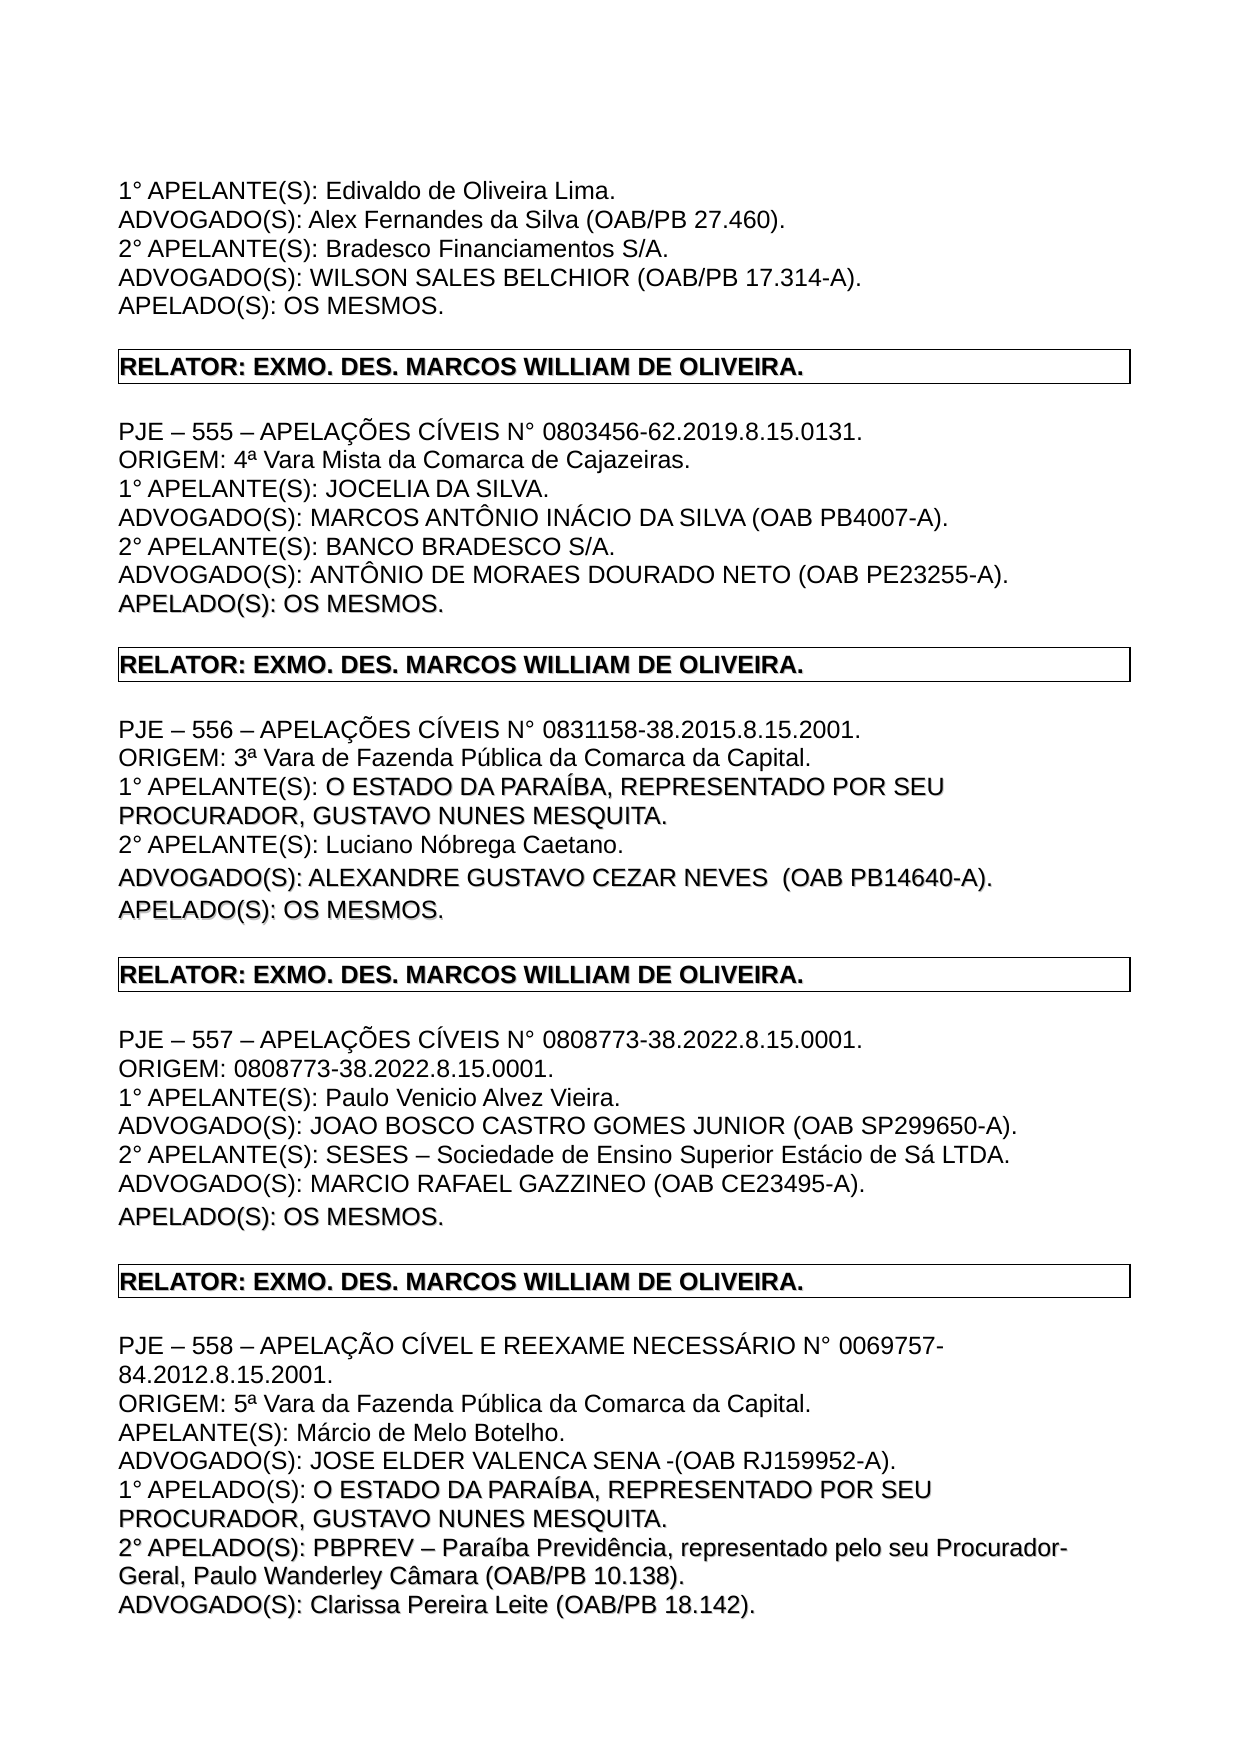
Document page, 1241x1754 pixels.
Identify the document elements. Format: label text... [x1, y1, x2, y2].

text APELADO(S): OS MESMOS. [118, 1202, 1131, 1231]
text 1° APELANTE(S): O ESTADO DA PARAÍBA, REPRESENTADO POR SEU PROCURADOR, GUSTAVO NUNES MESQUITA. [118, 772, 1122, 830]
text 1° APELANTE(S): Paulo Venicio Alvez Vieira. [118, 1083, 1122, 1111]
text ADVOGADO(S): WILSON SALES BELCHIOR (OAB/PB 17.314-A). [118, 263, 1122, 291]
text 2° APELANTE(S): SESES – Sociedade de Ensino Superior Estácio de Sá LTDA. [118, 1140, 1122, 1169]
text RELATOR: EXMO. DES. MARCOS WILLIAM DE OLIVEIRA. [119, 648, 1129, 681]
text PJE – 556 – APELAÇÕES CÍVEIS N° 0831158-38.2015.8.15.2001. [118, 715, 1122, 743]
text 2° APELANTE(S): Luciano Nóbrega Caetano. [118, 830, 1122, 858]
text ADVOGADO(S): MARCOS ANTÔNIO INÁCIO DA SILVA (OAB PB4007-A). [118, 503, 1122, 532]
text ADVOGADO(S): JOAO BOSCO CASTRO GOMES JUNIOR (OAB SP299650-A). [118, 1111, 1122, 1140]
text APELADO(S): OS MESMOS. [118, 589, 1122, 618]
text ADVOGADO(S): Clarissa Pereira Leite (OAB/PB 18.142). [118, 1590, 1122, 1619]
text 1° APELADO(S): O ESTADO DA PARAÍBA, REPRESENTADO POR SEU PROCURADOR, GUSTAVO NUNES MESQUITA. [118, 1475, 1122, 1533]
text PJE – 557 – APELAÇÕES CÍVEIS N° 0808773-38.2022.8.15.0001. [118, 1025, 1122, 1054]
text ADVOGADO(S): ANTÔNIO DE MORAES DOURADO NETO (OAB PE23255-A). [118, 561, 1122, 589]
text ADVOGADO(S): Alex Fernandes da Silva (OAB/PB 27.460). [118, 205, 1122, 234]
text RELATOR: EXMO. DES. MARCOS WILLIAM DE OLIVEIRA. [119, 350, 1129, 383]
text APELADO(S): OS MESMOS. [118, 896, 1131, 924]
text 1° APELANTE(S): Edivaldo de Oliveira Lima. [118, 176, 1122, 205]
text PJE – 555 – APELAÇÕES CÍVEIS N° 0803456-62.2019.8.15.0131. [118, 417, 1122, 446]
text ADVOGADO(S): JOSE ELDER VALENCA SENA -(OAB RJ159952-A). [118, 1446, 1122, 1475]
text APELADO(S): OS MESMOS. [118, 291, 1122, 320]
text 2° APELADO(S): PBPREV – Paraíba Previdência, representado pelo seu Procurador-Geral, Paulo Wanderley Câmara (OAB/PB 10.138). [118, 1533, 1122, 1590]
text ORIGEM: 0808773-38.2022.8.15.0001. [118, 1054, 1122, 1083]
text ORIGEM: 4ª Vara Mista da Comarca de Cajazeiras. [118, 446, 1122, 474]
text ORIGEM: 3ª Vara de Fazenda Pública da Comarca da Capital. [118, 743, 1122, 772]
text RELATOR: EXMO. DES. MARCOS WILLIAM DE OLIVEIRA. [119, 958, 1129, 991]
text RELATOR: EXMO. DES. MARCOS WILLIAM DE OLIVEIRA. [119, 1265, 1129, 1297]
text 2° APELANTE(S): Bradesco Financiamentos S/A. [118, 234, 1122, 263]
text PJE – 558 – APELAÇÃO CÍVEL E REEXAME NECESSÁRIO N° 0069757-84.2012.8.15.2001. [118, 1331, 1122, 1389]
text APELANTE(S): Márcio de Melo Botelho. [118, 1418, 1122, 1446]
text 2° APELANTE(S): BANCO BRADESCO S/A. [118, 532, 1122, 561]
text ADVOGADO(S): ALEXANDRE GUSTAVO CEZAR NEVES (OAB PB14640-A). [118, 863, 1131, 891]
text ADVOGADO(S): MARCIO RAFAEL GAZZINEO (OAB CE23495-A). [118, 1169, 1122, 1198]
text ORIGEM: 5ª Vara da Fazenda Pública da Comarca da Capital. [118, 1389, 1122, 1418]
text 1° APELANTE(S): JOCELIA DA SILVA. [118, 474, 1122, 503]
